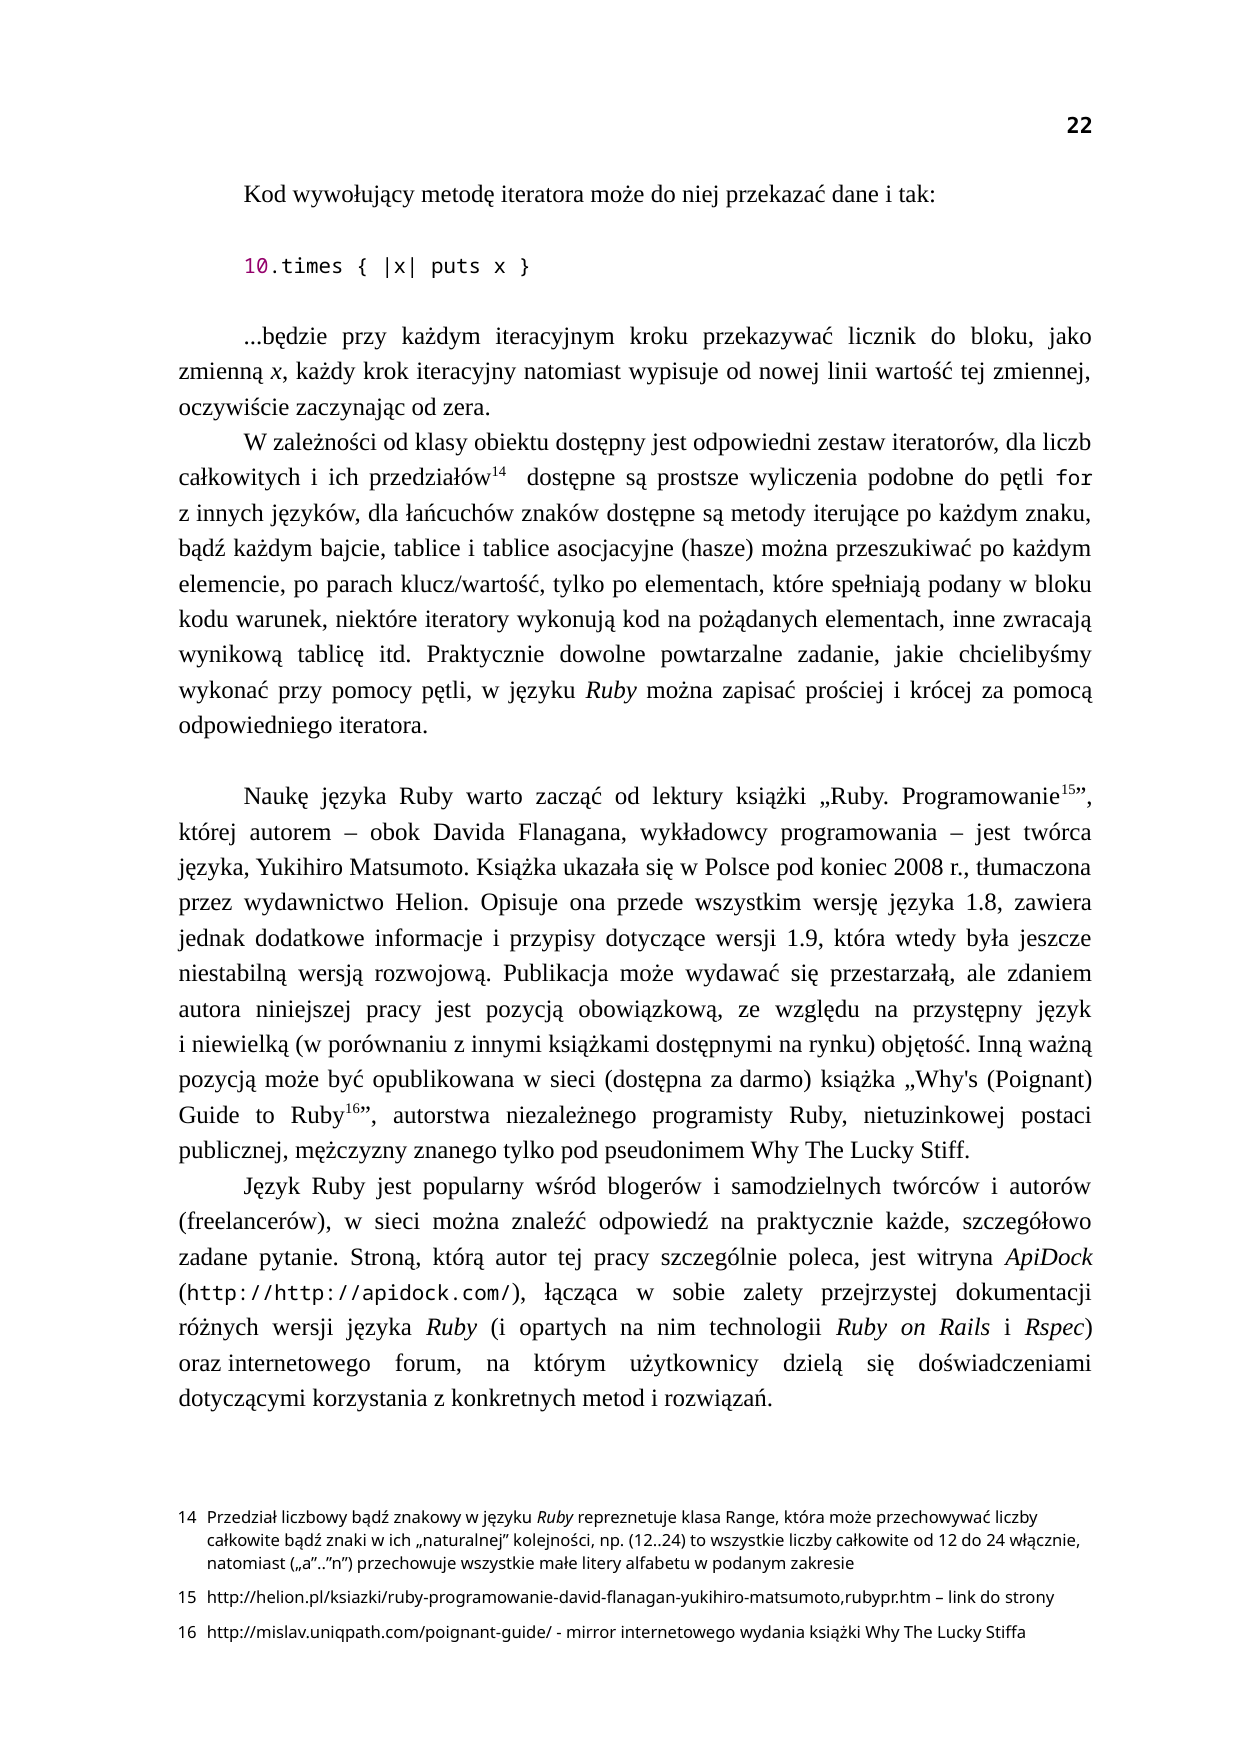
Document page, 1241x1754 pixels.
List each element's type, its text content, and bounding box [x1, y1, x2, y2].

text http://helion.pl/ksiazki/ruby-programowanie-david-flanagan-yukihiro-matsumoto,rubypr.htm – link do strony [177, 1586, 1093, 1609]
text 10.times { |x| puts x } [178, 245, 1093, 280]
text http://mislav.uniqpath.com/poignant-guide/ - mirror internetowego wydania książki Why The Lucky Stiffa [177, 1621, 1093, 1643]
text ...będzie przy każdym iteracyjnym kroku przekazywać licznik do bloku, jako zmienną x, każdy krok iteracyjny natomiast wypisuje od nowej linii wartość tej zmiennej, oczywiście zaczynając od zera. [178, 316, 1093, 422]
text W zależności od klasy obiektu dostępny jest odpowiedni zestaw iteratorów, dla liczb całkowitych i ich przedziałów dostępne są prostsze wyliczenia podobne do pętli for z innych języków, dla łańcuchów znaków dostępne są metody iterujące po każdym znaku, bądź każdym bajcie, tablice i tablice asocjacyjne (hasze) można przeszukiwać po każdym elemencie, po parach klucz/wartość, tylko po elementach, które spełniają podany w bloku kodu warunek, niektóre iteratory wykonują kod na pożądanych elementach, inne zwracają wynikową tablicę itd. Praktycznie dowolne powtarzalne zadanie, jakie chcielibyśmy wykonać przy pomocy pętli, w języku Ruby można zapisać prościej i krócej za pomocą odpowiedniego iteratora. [178, 422, 1093, 741]
text Naukę języka Ruby warto zacząć od lektury książki „Ruby. Programowanie”, której autorem – obok Davida Flanagana, wykładowcy programowania – jest twórca języka, Yukihiro Matsumoto. Książka ukazała się w Polsce pod koniec 2008 r., tłumaczona przez wydawnictwo Helion. Opisuje ona przede wszystkim wersję języka 1.8, zawiera jednak dodatkowe informacje i przypisy dotyczące wersji 1.9, która wtedy była jeszcze niestabilną wersją rozwojową. Publikacja może wydawać się przestarzałą, ale zdaniem autora niniejszej pracy jest pozycją obowiązkową, ze względu na przystępny język i niewielką (w porównaniu z innymi książkami dostępnymi na rynku) objętość. Inną ważną pozycją może być opublikowana w sieci (dostępna za darmo) książka „Why's (Poignant) Guide to Ruby”, autorstwa niezależnego programisty Ruby, nietuzinkowej postaci publicznej, mężczyzny znanego tylko pod pseudonimem Why The Lucky Stiff. [178, 776, 1093, 1166]
text Język Ruby jest popularny wśród blogerów i samodzielnych twórców i autorów (freelancerów), w sieci można znaleźć odpowiedź na praktycznie każde, szczegółowo zadane pytanie. Stroną, którą autor tej pracy szczególnie poleca, jest witryna ApiDock (http://http://apidock.com/), łącząca w sobie zalety przejrzystej dokumentacji różnych wersji języka Ruby (i opartych na nim technologii Ruby on Rails i Rspec) oraz internetowego forum, na którym użytkownicy dzielą się doświadczeniami dotyczącymi korzystania z konkretnych metod i rozwiązań. [178, 1166, 1093, 1414]
text Przedział liczbowy bądź znakowy w języku Ruby repreznetuje klasa Range, która może przechowywać liczby całkowite bądź znaki w ich „naturalnej” kolejności, np. (12..24) to wszystkie liczby całkowite od 12 do 24 włącznie, natomiast („a”..”n”) przechowuje wszystkie małe litery alfabetu w podanym zakresie [177, 1506, 1093, 1574]
text Kod wywołujący metodę iteratora może do niej przekazać dane i tak: [178, 174, 1093, 209]
